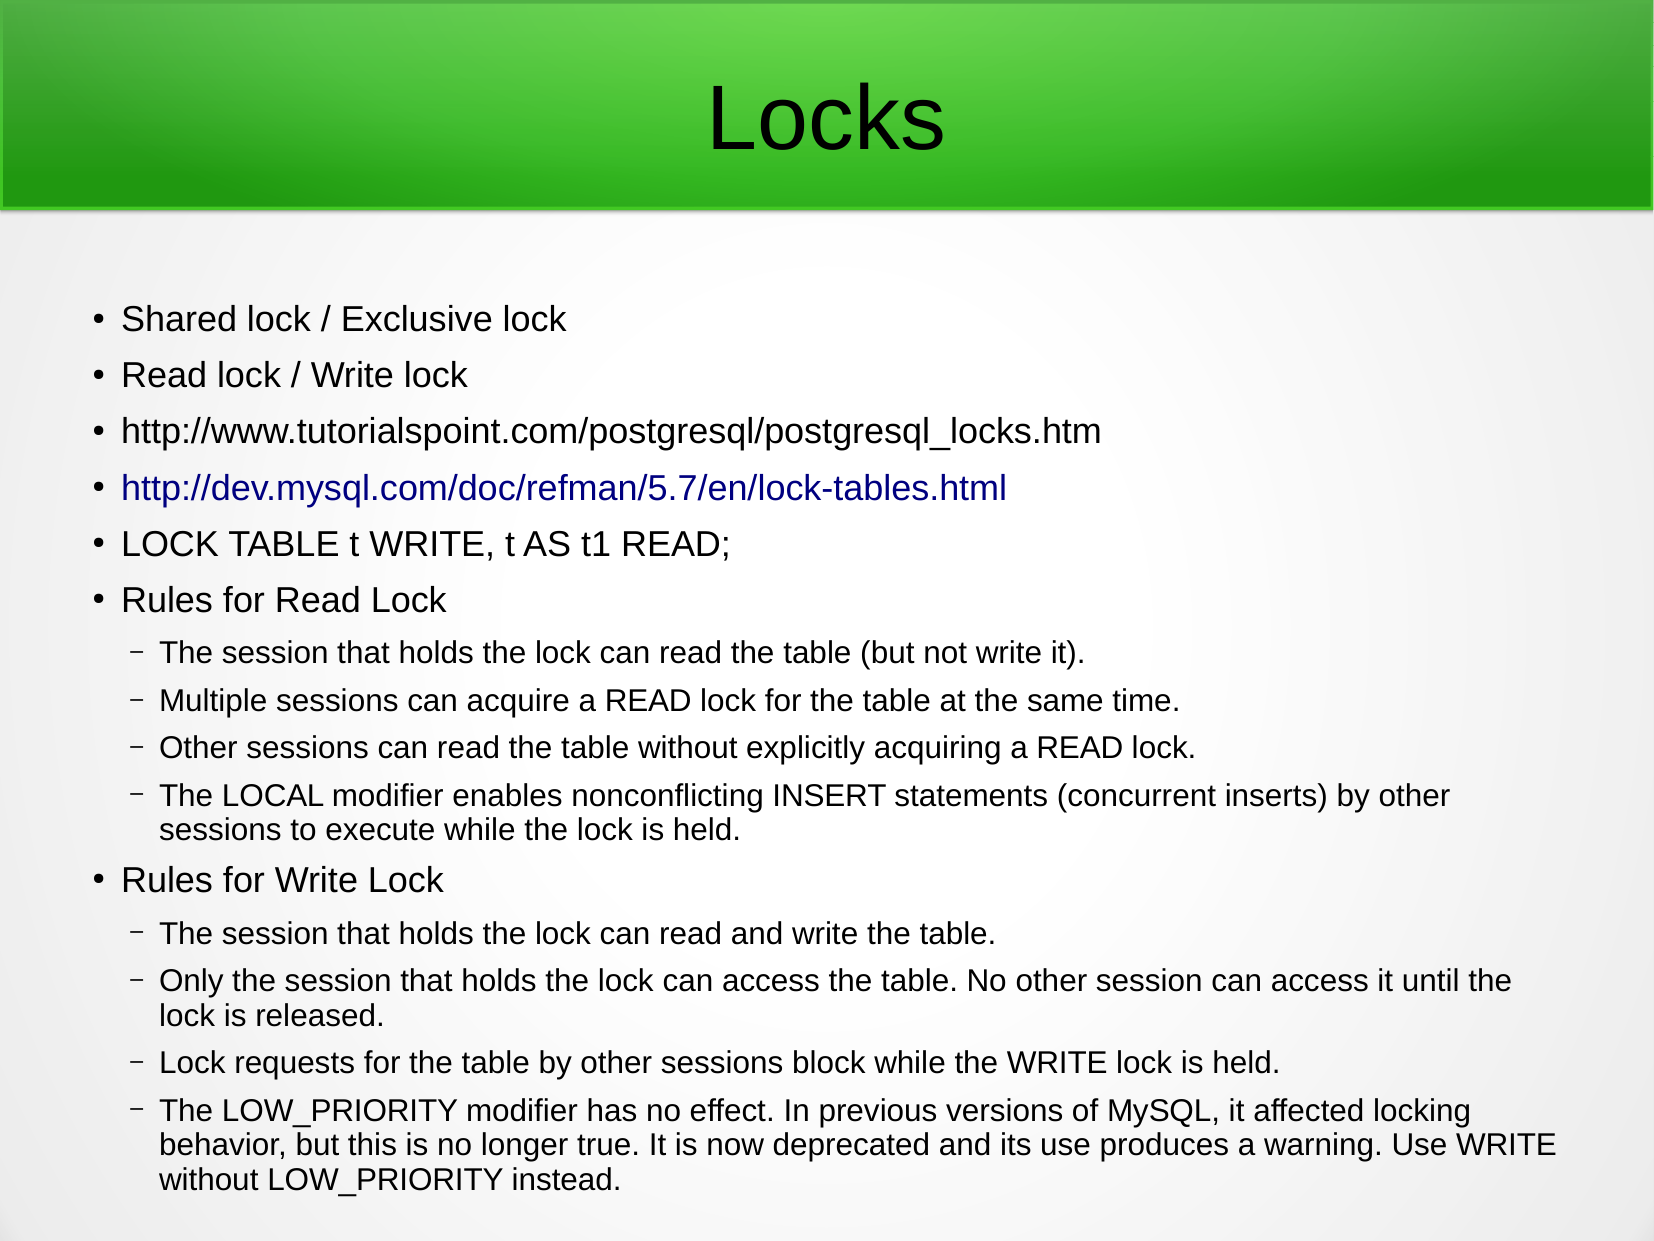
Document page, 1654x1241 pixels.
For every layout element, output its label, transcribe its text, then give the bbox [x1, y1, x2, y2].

title Locks [82, 47, 1571, 189]
list Shared lock / Exclusive lock Read lock / Write lock http://www.tutorialspoint.com/postgresql/postgresql_locks.htm http://dev.mysql.com/doc/refman/5.7/en/lock-tables.html LOCK TABLE t WRITE, t AS t1 READ; Rules for Read Lock The session that holds the lock can read the table (but not write it). Multiple sessions can acquire a READ lock for the table at the same time. Other sessions can read the table without explicitly acquiring a READ lock. The LOCAL modifier enables nonconflicting INSERT statements (concurrent inserts) by other sessions to execute while the lock is held. Rules for Write Lock The session that holds the lock can read and write the table. Only the session that holds the lock can access the table. No other session can access it until the lock is released. Lock requests for the table by other sessions block while the WRITE lock is held. The LOW_PRIORITY modifier has no effect. In previous versions of MySQL, it affected locking behavior, but this is no longer true. It is now deprecated and its use produces a warning. Use WRITE without LOW_PRIORITY instead. [82, 299, 1571, 1217]
